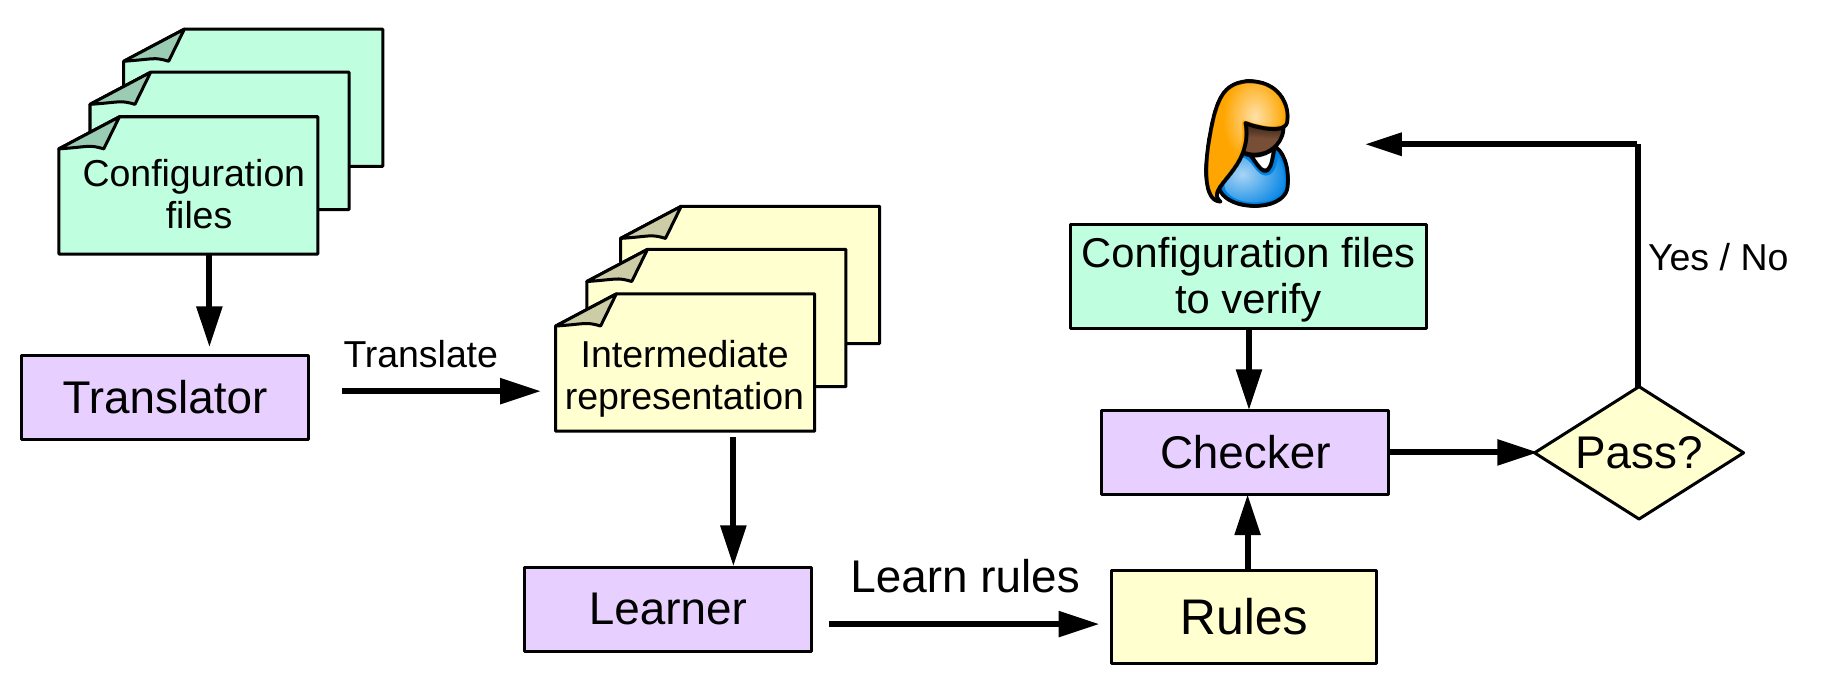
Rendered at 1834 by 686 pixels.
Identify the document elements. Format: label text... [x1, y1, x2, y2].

text_box [555, 425, 815, 432]
text_box Checker [1101, 410, 1389, 495]
text_box Translator [21, 355, 309, 440]
text_box Rules [1111, 570, 1377, 664]
text_box [58, 244, 318, 255]
text_box Learner [524, 567, 812, 652]
text_box Intermediate representation [534, 325, 835, 425]
text_box Configuration files to verify [1070, 224, 1427, 329]
text_box Learn rules [835, 543, 1186, 610]
text_box Configuration files [48, 144, 350, 244]
text_box [557, 206, 880, 387]
text_box Yes / No [1641, 228, 1811, 286]
text_box [68, 29, 383, 167]
text_box Translate [328, 325, 679, 383]
picture [1204, 79, 1290, 208]
text_box Pass? [1534, 386, 1744, 520]
